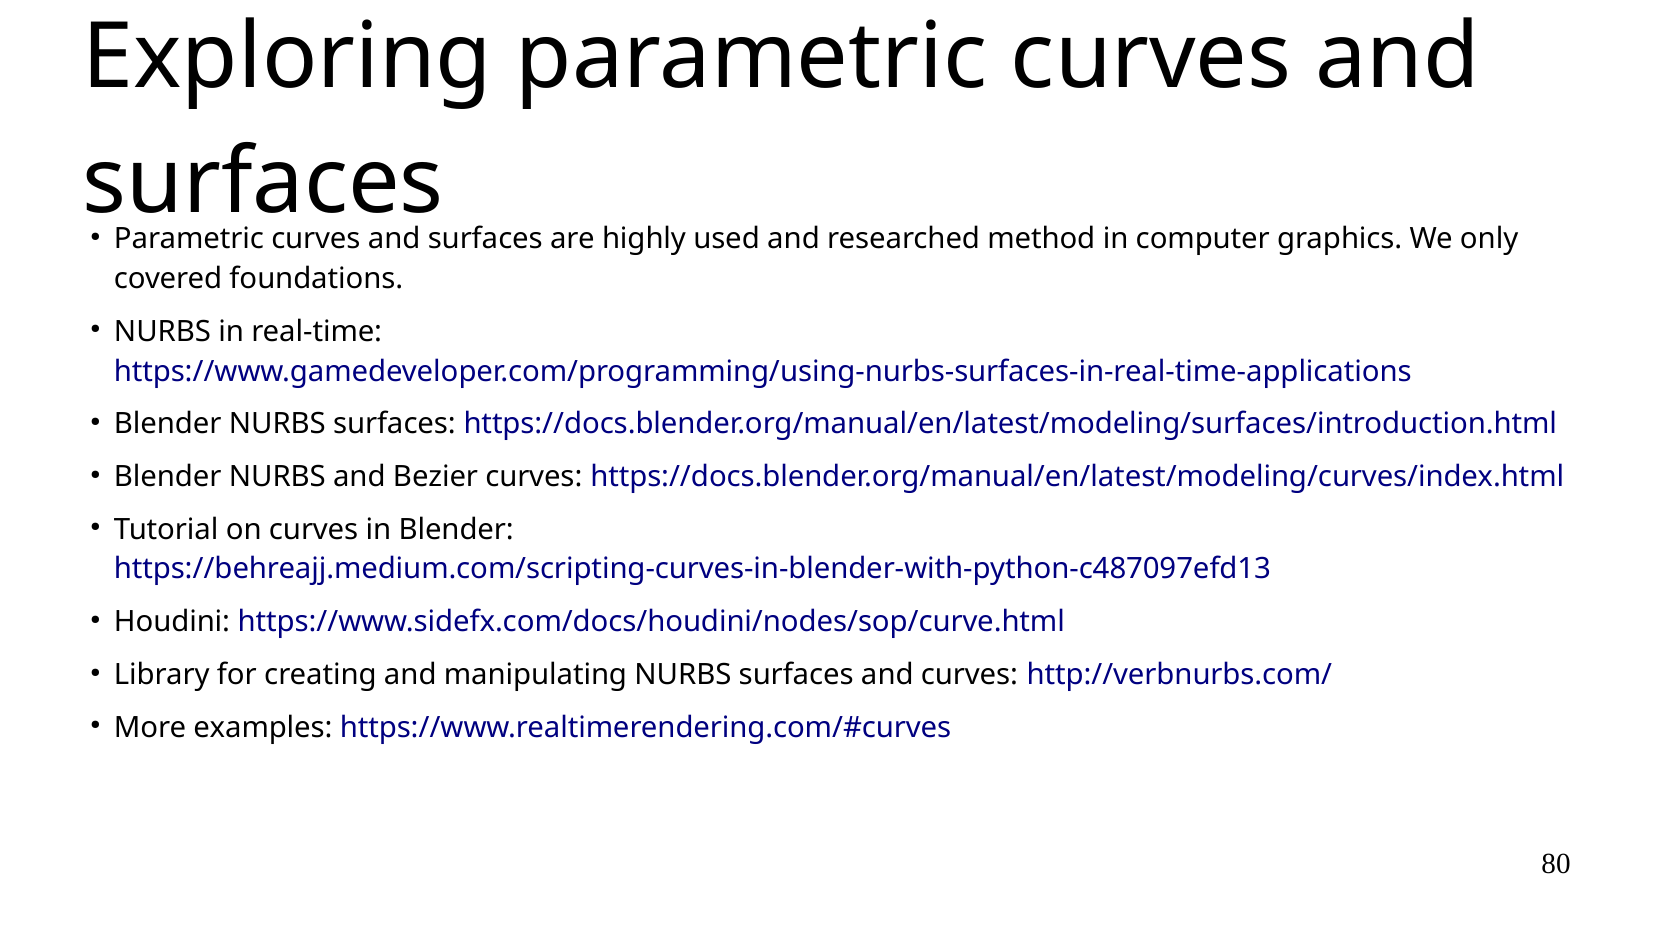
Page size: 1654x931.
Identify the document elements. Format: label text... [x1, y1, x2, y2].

title Exploring parametric curves and surfaces [82, 37, 1571, 193]
list Parametric curves and surfaces are highly used and researched method in computer graphics. We only covered foundations. NURBS in real-time: https://www.gamedeveloper.com/programming/using-nurbs-surfaces-in-real-time-applications Blender NURBS surfaces: https://docs.blender.org/manual/en/latest/modeling/surfaces/introduction.html Blender NURBS and Bezier curves: https://docs.blender.org/manual/en/latest/modeling/curves/index.html Tutorial on curves in Blender: https://behreajj.medium.com/scripting-curves-in-blender-with-python-c487097efd13 Houdini: https://www.sidefx.com/docs/houdini/nodes/sop/curve.html Library for creating and manipulating NURBS surfaces and curves: http://verbnurbs.com/ More examples: https://www.realtimerendering.com/#curves [82, 217, 1571, 758]
